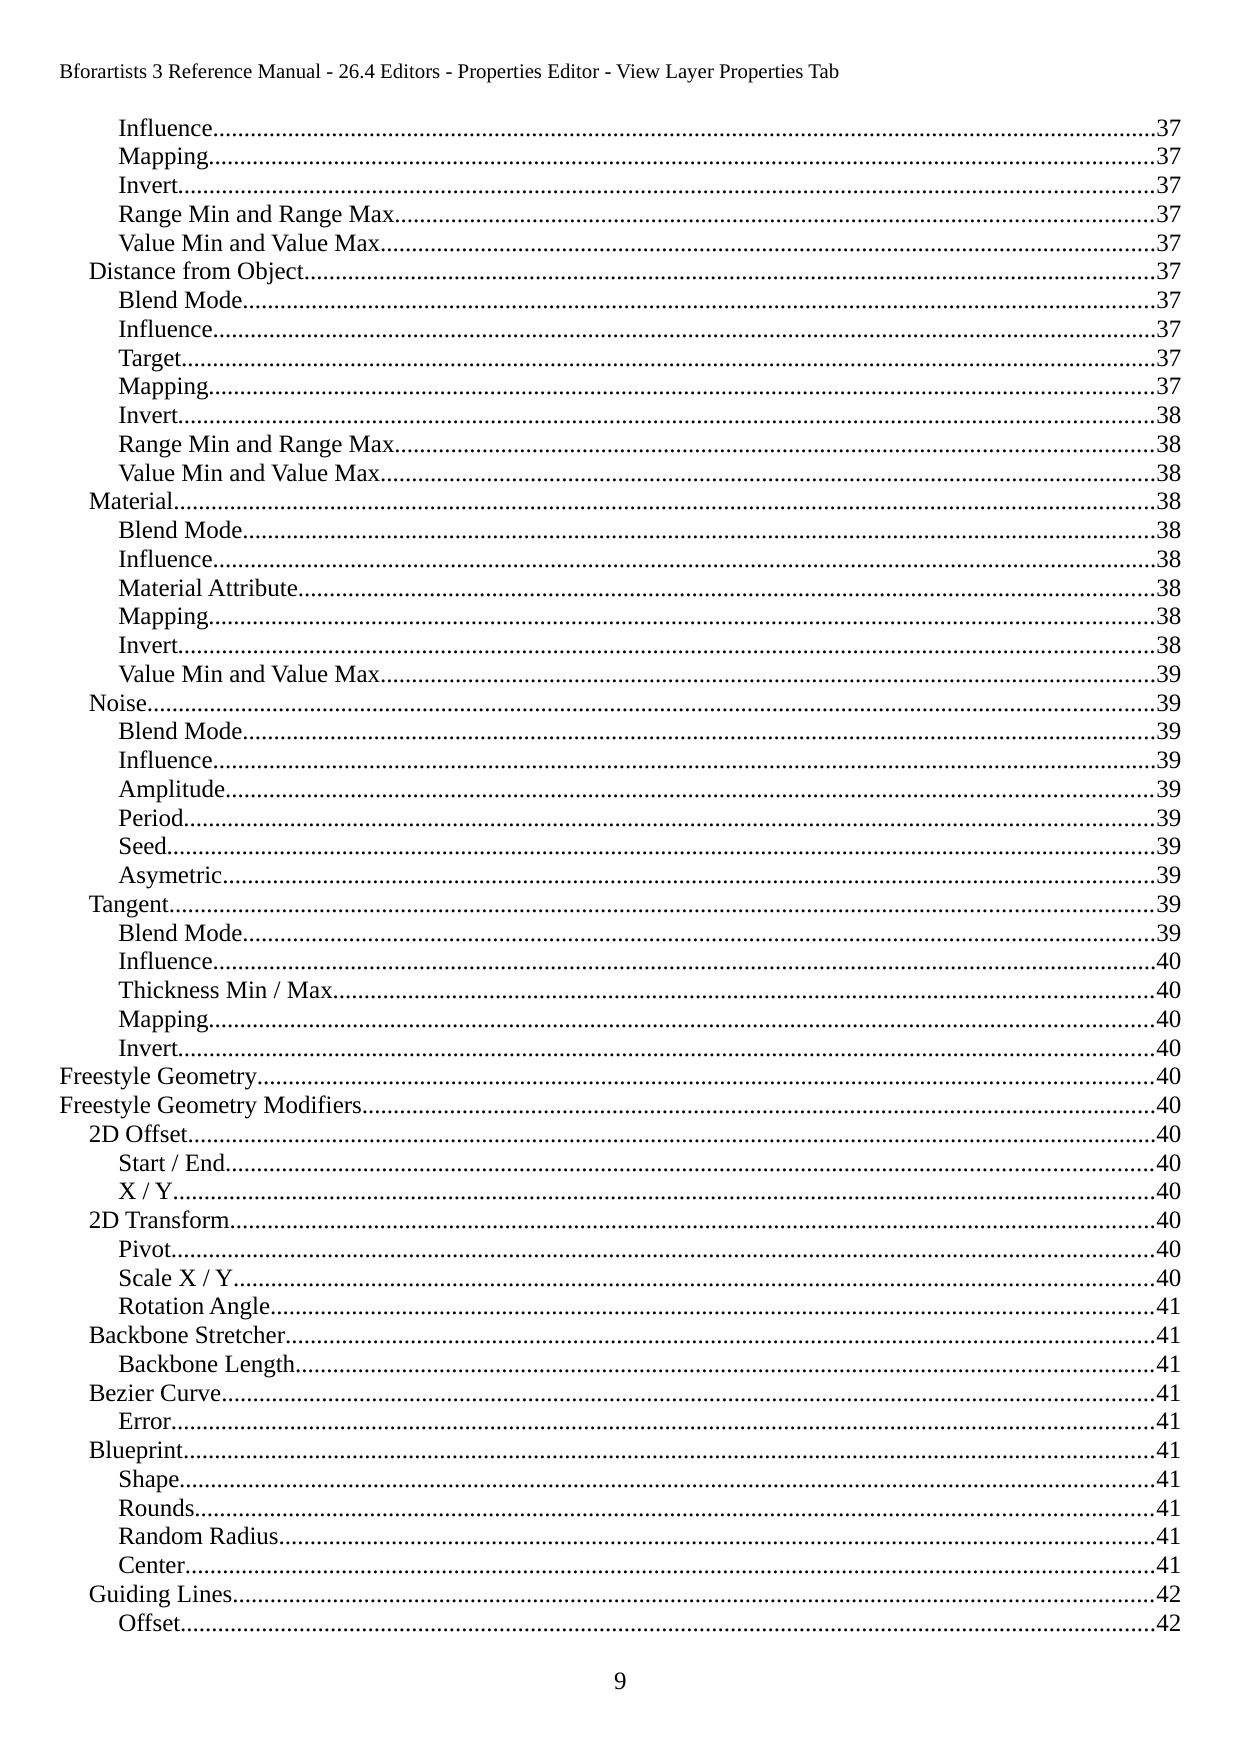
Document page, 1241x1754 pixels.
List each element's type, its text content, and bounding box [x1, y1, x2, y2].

text Offset 42 [118, 1608, 1181, 1636]
text Rotation Angle 41 [118, 1291, 1181, 1320]
text Mapping 40 [118, 1004, 1181, 1033]
text Asymetric 39 [118, 860, 1181, 889]
text Random Radius 41 [118, 1521, 1181, 1550]
text Start / End 40 [118, 1148, 1181, 1176]
text Invert 38 [118, 400, 1181, 429]
text 2D Offset 40 [88, 1119, 1181, 1148]
text Range Min and Range Max 38 [118, 429, 1181, 458]
text Invert 38 [118, 630, 1181, 659]
text Blend Mode 39 [118, 918, 1181, 946]
text Pivot 40 [118, 1234, 1181, 1263]
text Blend Mode 38 [118, 515, 1181, 544]
text Mapping 38 [118, 601, 1181, 630]
text Influence 39 [118, 745, 1181, 774]
text Thickness Min / Max 40 [118, 975, 1181, 1004]
text Mapping 37 [118, 371, 1181, 400]
text Period 39 [118, 803, 1181, 831]
text Target 37 [118, 343, 1181, 371]
text Amplitude 39 [118, 774, 1181, 803]
text Rounds 41 [118, 1493, 1181, 1521]
text Material Attribute 38 [118, 573, 1181, 601]
text Influence 40 [118, 946, 1181, 975]
text Range Min and Range Max 37 [118, 199, 1181, 228]
text Seed 39 [118, 831, 1181, 860]
text Invert 40 [118, 1033, 1181, 1061]
text Mapping 37 [118, 141, 1181, 170]
text Guiding Lines 42 [88, 1579, 1181, 1608]
text Noise 39 [88, 688, 1181, 716]
text Material 38 [88, 486, 1181, 515]
text Freestyle Geometry 40 [59, 1061, 1181, 1090]
text Value Min and Value Max 39 [118, 659, 1181, 688]
text Backbone Stretcher 41 [88, 1320, 1181, 1349]
text Backbone Length 41 [118, 1349, 1181, 1378]
text Blend Mode 39 [118, 716, 1181, 745]
text Error 41 [118, 1406, 1181, 1435]
text Center 41 [118, 1550, 1181, 1579]
text 2D Transform 40 [88, 1205, 1181, 1234]
text Freestyle Geometry Modifiers 40 [59, 1090, 1181, 1119]
text Tangent 39 [88, 889, 1181, 918]
text Shape 41 [118, 1464, 1181, 1493]
text Influence 37 [118, 314, 1181, 343]
text Value Min and Value Max 38 [118, 458, 1181, 486]
text Bezier Curve 41 [88, 1378, 1181, 1406]
text X / Y 40 [118, 1176, 1181, 1205]
text Blend Mode 37 [118, 285, 1181, 314]
text Influence 37 [118, 113, 1181, 141]
text Value Min and Value Max 37 [118, 228, 1181, 256]
text Invert 37 [118, 170, 1181, 199]
text Scale X / Y 40 [118, 1263, 1181, 1291]
text Blueprint 41 [88, 1435, 1181, 1464]
text Distance from Object 37 [88, 256, 1181, 285]
text Influence 38 [118, 544, 1181, 573]
